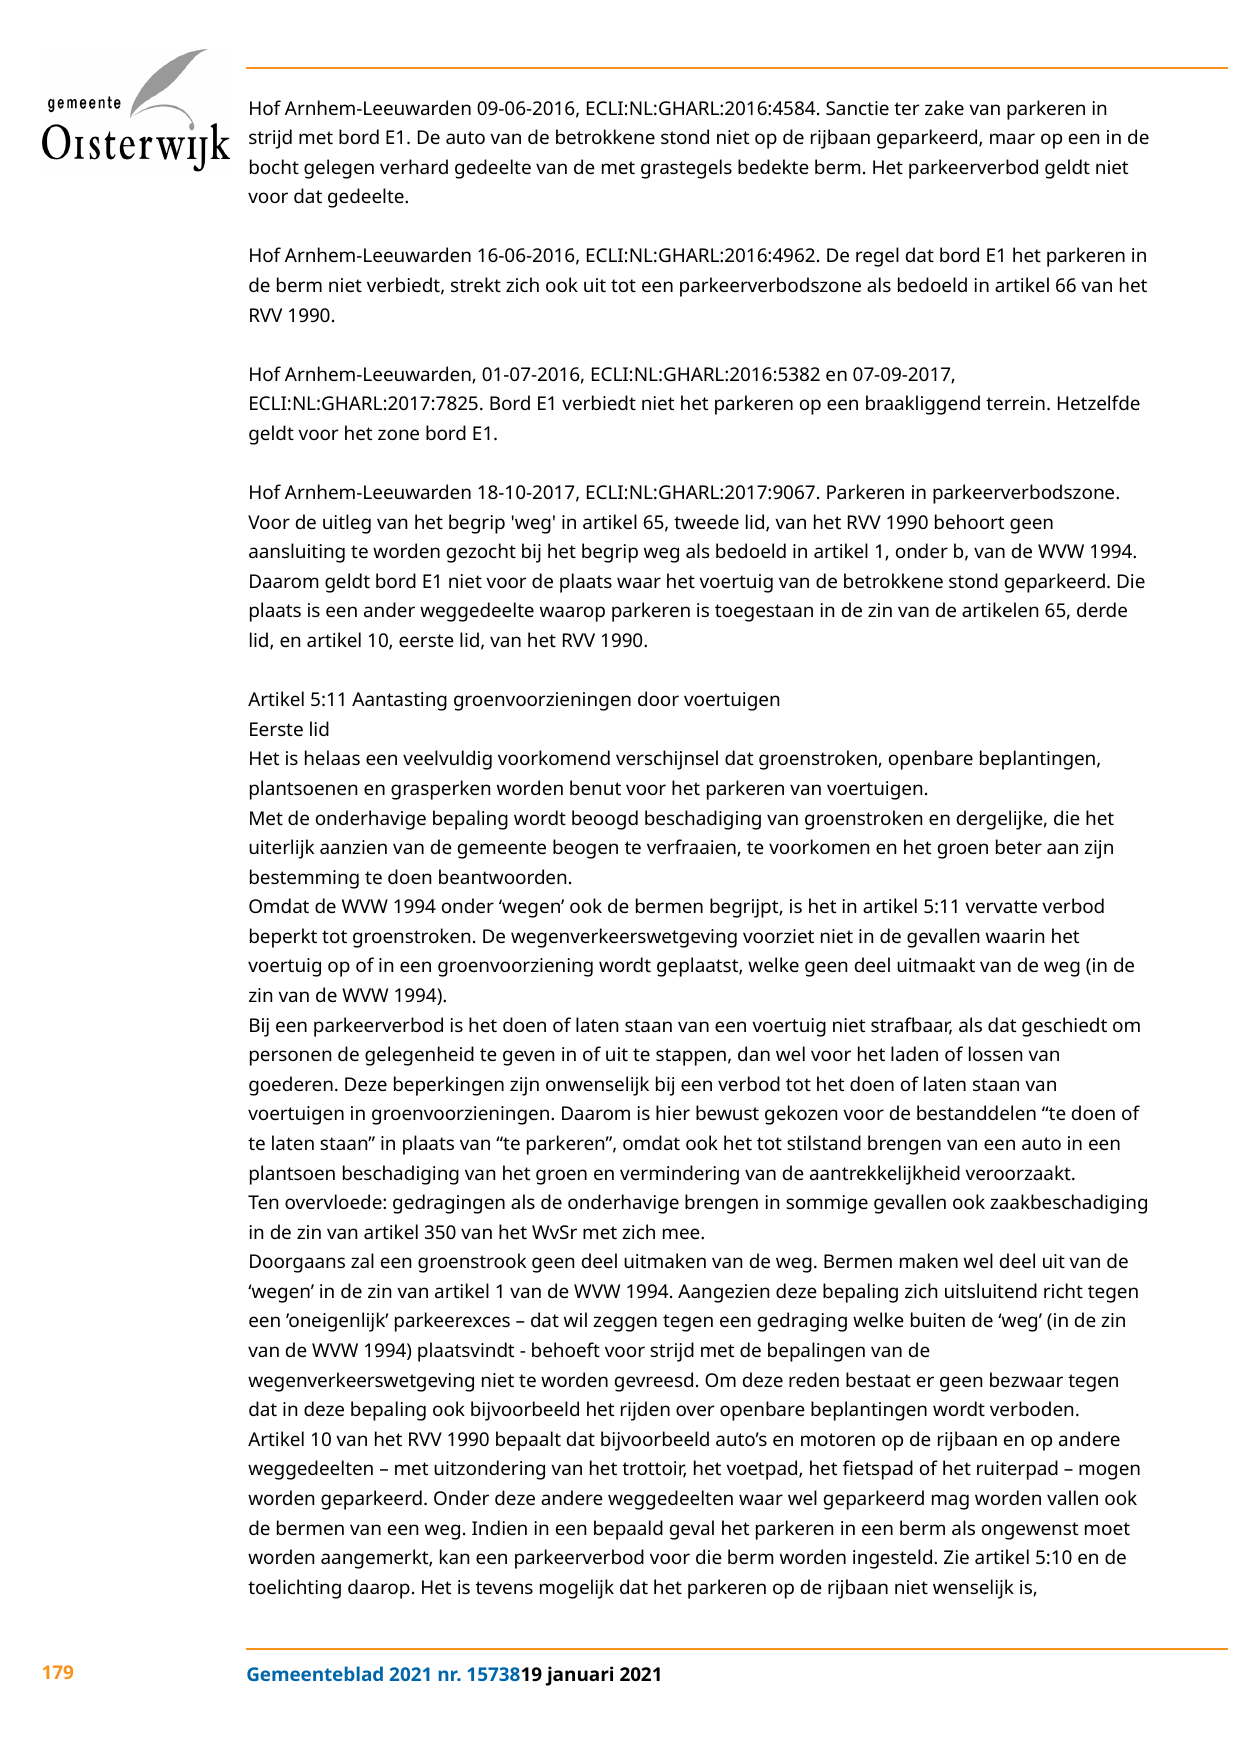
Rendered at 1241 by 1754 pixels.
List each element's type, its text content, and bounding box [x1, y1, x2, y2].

text Hof Arnhem-Leeuwarden 16-06-2016, ECLI:NL:GHARL:2016:4962. De regel dat bord E1 het parkeren in de berm niet verbiedt, strekt zich ook uit tot een parkeerverbodszone als bedoeld in artikel 66 van het RVV 1990. [248, 243, 1152, 328]
text Hof Arnhem-Leeuwarden 09-06-2016, ECLI:NL:GHARL:2016:4584. Sanctie ter zake van parkeren in strijd met bord E1. De auto van de betrokkene stond niet op de rijbaan geparkeerd, maar op een in de bocht gelegen verhard gedeelte van de met grastegels bedekte berm. Het parkeerverbod geldt niet voor dat gedeelte. [248, 95, 1152, 209]
picture [41, 47, 231, 172]
text Eerste lid [248, 716, 1152, 742]
text Bij een parkeerverbod is het doen of laten staan van een voertuig niet strafbaar, als dat geschiedt om personen de gelegenheid te geven in of uit te stappen, dan wel voor het laden of lossen van goederen. Deze beperkingen zijn onwenselijk bij een verbod tot het doen of laten staan van voertuigen in groenvoorzieningen. Daarom is hier bewust gekozen voor de bestanddelen “te doen of te laten staan” in plaats van “te parkeren”, omdat ook het tot stilstand brengen van een auto in een plantsoen beschadiging van het groen en vermindering van de aantrekkelijkheid veroorzaakt. [248, 1012, 1152, 1186]
text Doorgaans zal een groenstrook geen deel uitmaken van de weg. Bermen maken wel deel uit van de ‘wegen’ in de zin van artikel 1 van de WVW 1994. Aangezien deze bepaling zich uitsluitend richt tegen een ’oneigenlijk’ parkeerexces – dat wil zeggen tegen een gedraging welke buiten de ‘weg’ (in de zin van de WVW 1994) plaatsvindt - behoeft voor strijd met de bepalingen van de wegenverkeerswetgeving niet te worden gevreesd. Om deze reden bestaat er geen bezwaar tegen dat in deze bepaling ook bijvoorbeeld het rijden over openbare beplantingen wordt verboden. [248, 1248, 1152, 1422]
text Hof Arnhem-Leeuwarden 18-10-2017, ECLI:NL:GHARL:2017:9067. Parkeren in parkeerverbodszone. Voor de uitleg van het begrip 'weg' in artikel 65, tweede lid, van het RVV 1990 behoort geen aansluiting te worden gezocht bij het begrip weg als bedoeld in artikel 1, onder b, van de WVW 1994. Daarom geldt bord E1 niet voor de plaats waar het voertuig van de betrokkene stond geparkeerd. Die plaats is een ander weggedeelte waarop parkeren is toegestaan in de zin van de artikelen 65, derde lid, en artikel 10, eerste lid, van het RVV 1990. [248, 479, 1152, 653]
text Artikel 10 van het RVV 1990 bepaalt dat bijvoorbeeld auto’s en motoren op de rijbaan en op andere weggedeelten – met uitzondering van het trottoir, het voetpad, het fietspad of het ruiterpad – mogen worden geparkeerd. Onder deze andere weggedeelten waar wel geparkeerd mag worden vallen ook de bermen van een weg. Indien in een bepaald geval het parkeren in een berm als ongewenst moet worden aangemerkt, kan een parkeerverbod voor die berm worden ingesteld. Zie artikel 5:10 en de toelichting daarop. Het is tevens mogelijk dat het parkeren op de rijbaan niet wenselijk is, [248, 1426, 1152, 1600]
text Ten overvloede: gedragingen als de onderhavige brengen in sommige gevallen ook zaakbeschadiging in de zin van artikel 350 van het WvSr met zich mee. [248, 1189, 1152, 1245]
text Omdat de WVW 1994 onder ‘wegen’ ook de bermen begrijpt, is het in artikel 5:11 vervatte verbod beperkt tot groenstroken. De wegenverkeerswetgeving voorziet niet in de gevallen waarin het voertuig op of in een groenvoorziening wordt geplaatst, welke geen deel uitmaakt van de weg (in de zin van de WVW 1994). [248, 893, 1152, 1008]
text Artikel 5:11 Aantasting groenvoorzieningen door voertuigen [248, 686, 1152, 712]
text Hof Arnhem-Leeuwarden, 01-07-2016, ECLI:NL:GHARL:2016:5382 en 07-09-2017, ECLI:NL:GHARL:2017:7825. Bord E1 verbiedt niet het parkeren op een braakliggend terrein. Hetzelfde geldt voor het zone bord E1. [248, 361, 1152, 446]
text Het is helaas een veelvuldig voorkomend verschijnsel dat groenstroken, openbare beplantingen, plantsoenen en grasperken worden benut voor het parkeren van voertuigen. [248, 746, 1152, 801]
text Met de onderhavige bepaling wordt beoogd beschadiging van groenstroken en dergelijke, die het uiterlijk aanzien van de gemeente beogen te verfraaien, te voorkomen en het groen beter aan zijn bestemming te doen beantwoorden. [248, 805, 1152, 890]
